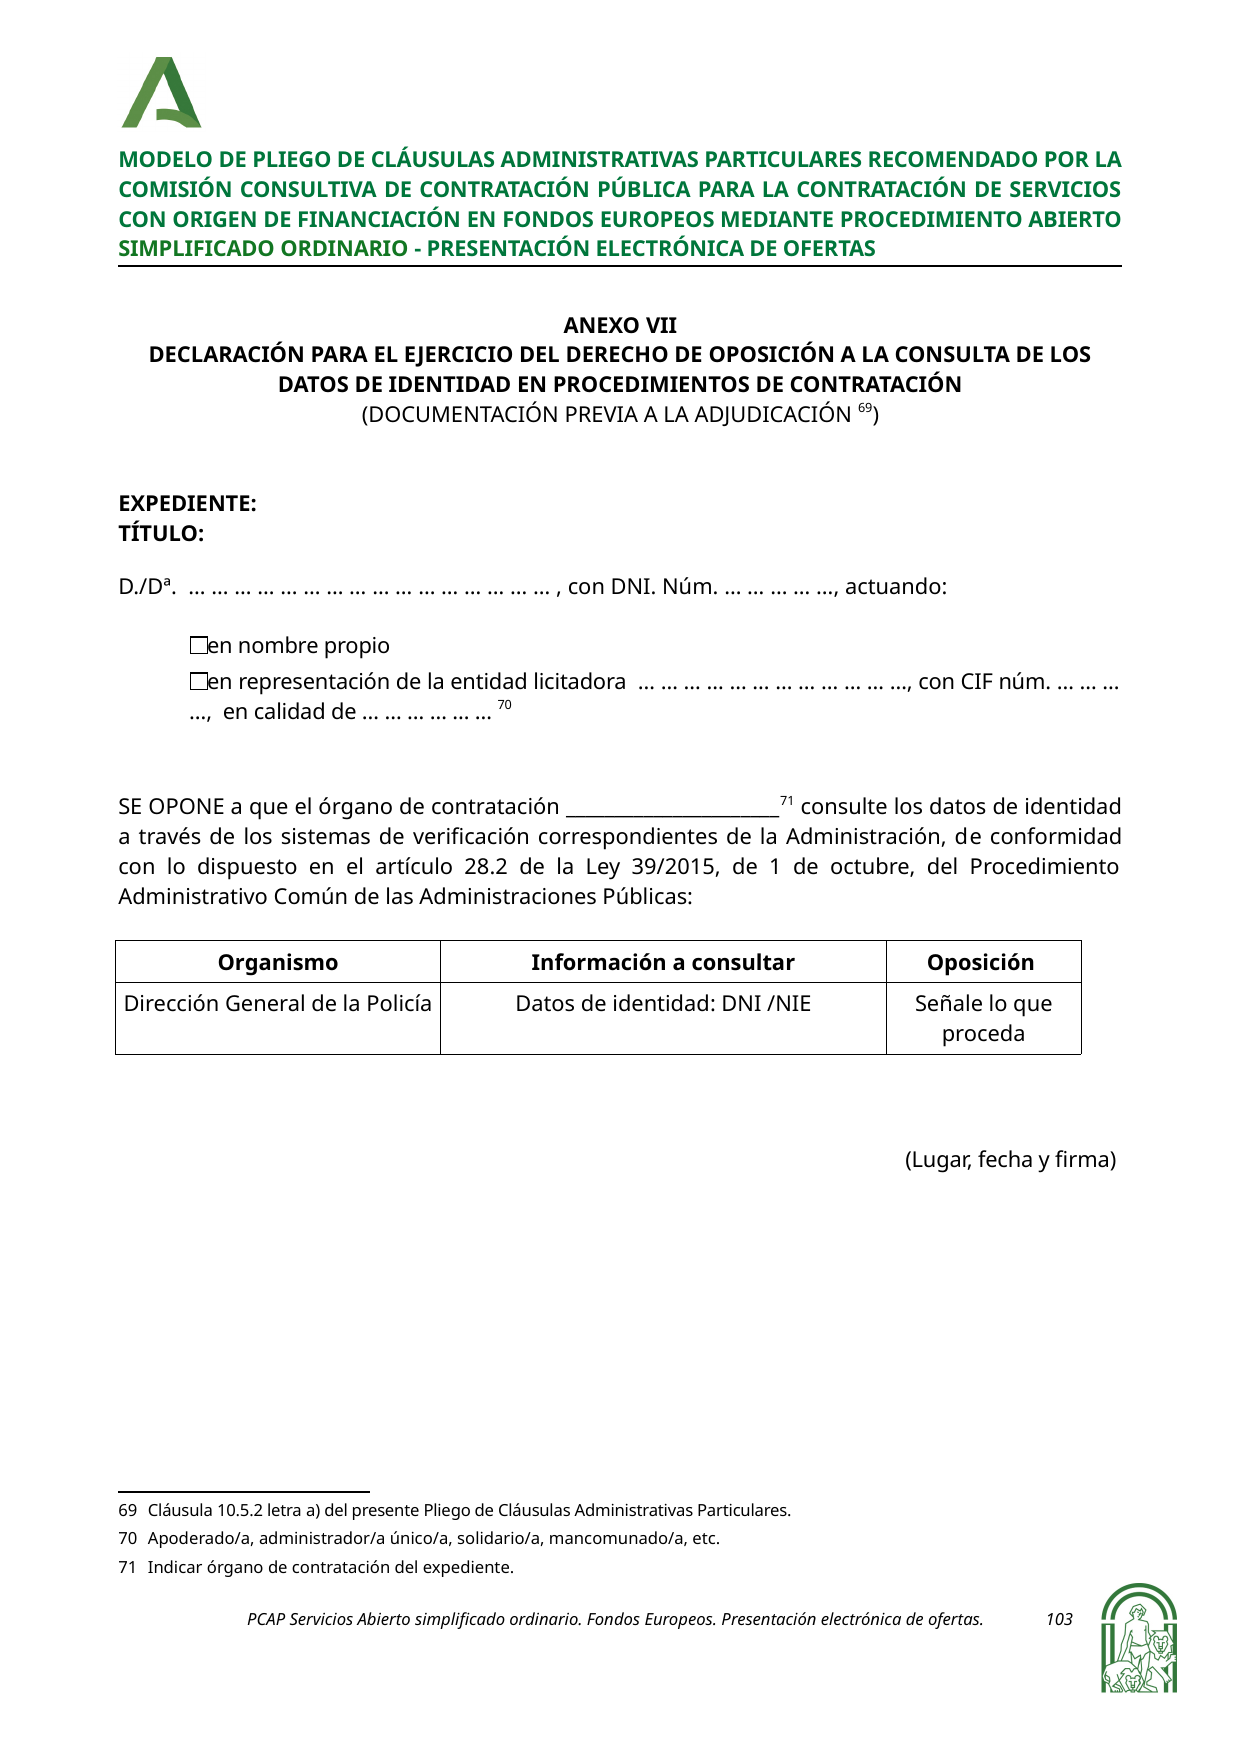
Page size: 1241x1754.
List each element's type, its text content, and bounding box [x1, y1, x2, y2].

table_cell Dirección General de la Policía [116, 983, 440, 1054]
text ANEXO VII [118, 310, 1122, 339]
text TÍTULO: [118, 518, 1122, 548]
text en representación de la entidad licitadora … … … … … … … … … … … …, con CIF núm. … … … …, en calidad de … … … … … … [189, 666, 1122, 726]
text D./Dª. … … … … … … … … … … … … … … … … , con DNI. Núm. … … … … …, actuando: [118, 571, 1122, 601]
text EXPEDIENTE: [118, 488, 1122, 518]
text Cláusula 10.5.2 letra a) del presente Pliego de Cláusulas Administrativas Particulares. [118, 1498, 1122, 1521]
text DECLARACIÓN PARA EL EJERCICIO DEL DERECHO DE OPOSICIÓN A LA CONSULTA DE LOS DATOS DE IDENTIDAD EN PROCEDIMIENTOS DE CONTRATACIÓN [118, 339, 1122, 399]
table_header Información a consultar [441, 941, 886, 982]
text en nombre propio [189, 630, 1122, 660]
table_header Organismo [116, 941, 440, 982]
picture [117, 52, 206, 132]
table_header Oposición [887, 941, 1081, 982]
table_cell Señale lo que proceda [887, 983, 1081, 1054]
table_cell Datos de identidad: DNI /NIE [441, 983, 886, 1054]
text SE OPONE a que el órgano de contratación ______________________ consulte los datos de identidad a través de los sistemas de verificación correspondientes de la Administración, de conformidad con lo dispuesto en el artículo 28.2 de la Ley 39/2015, de 1 de octubre, del Procedimiento Administrativo Común de las Administraciones Públicas: [118, 791, 1122, 911]
text Apoderado/a, administrador/a único/a, solidario/a, mancomunado/a, etc. [118, 1527, 1122, 1549]
text (Lugar, fecha y firma) [118, 1143, 1122, 1173]
picture [1100, 1582, 1178, 1694]
text Indicar órgano de contratación del expediente. [118, 1555, 1122, 1578]
text (DOCUMENTACIÓN PREVIA A LA ADJUDICACIÓN ) [118, 399, 1122, 429]
text MODELO DE PLIEGO DE CLÁUSULAS ADMINISTRATIVAS PARTICULARES RECOMENDADO POR LA COMISIÓN CONSULTIVA DE CONTRATACIÓN PÚBLICA PARA LA CONTRATACIÓN DE SERVICIOS CON ORIGEN DE FINANCIACIÓN EN FONDOS EUROPEOS MEDIANTE PROCEDIMIENTO ABIERTO SIMPLIFICADO ORDINARIO - PRESENTACIÓN ELECTRÓNICA DE OFERTAS [118, 144, 1122, 265]
